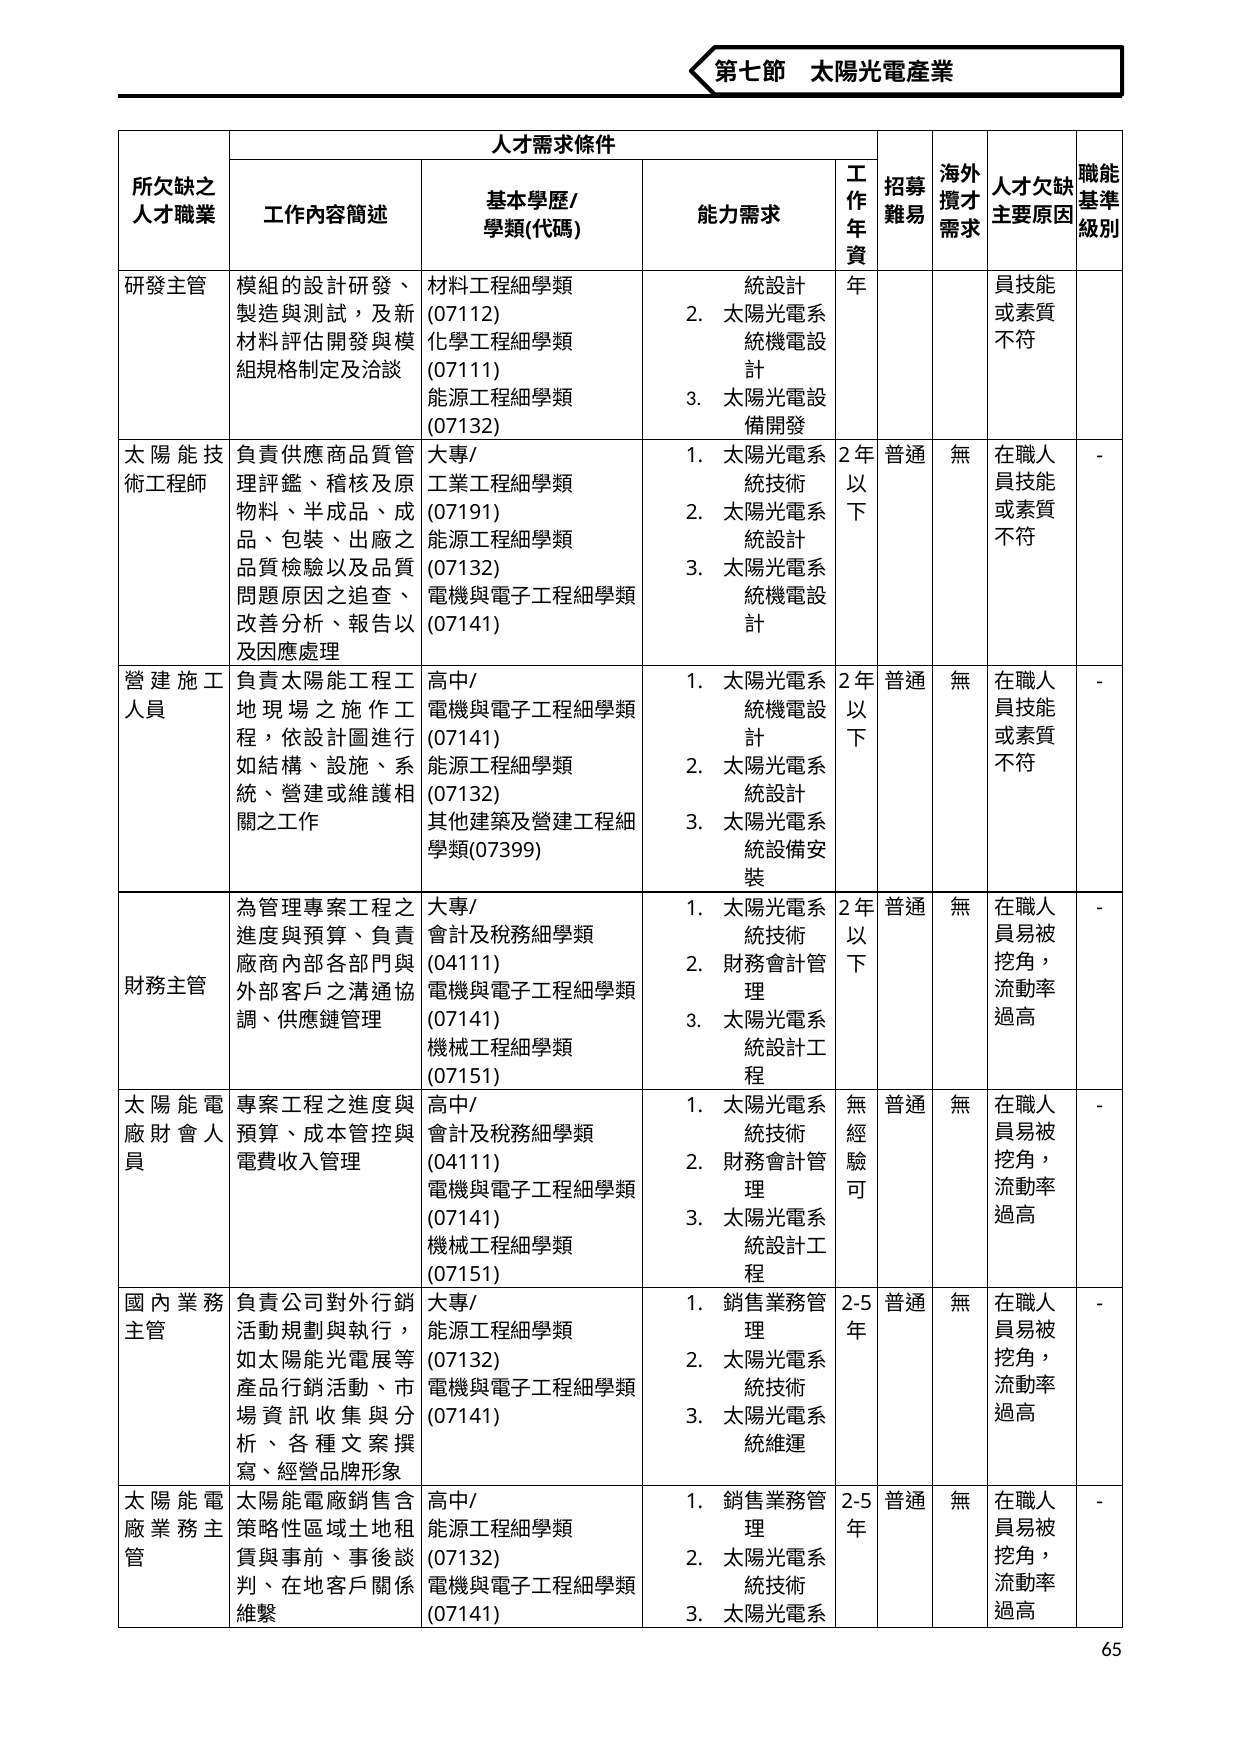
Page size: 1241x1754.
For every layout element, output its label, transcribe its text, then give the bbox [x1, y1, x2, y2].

table_cell 普通 [878, 1090, 932, 1287]
table_cell 工作 年資 [836, 160, 877, 269]
table_cell 專案工程之進度與預算、成本管控與電費收入管理 [230, 1090, 421, 1287]
table_cell 大專/ 能源工程細學類(07132) 電機與電子工程細學類(07141) [422, 1288, 642, 1485]
table_cell 基本學歷/ 學類(代碼) [422, 160, 642, 269]
table_cell 銷售業務管理 太陽光電系統技術 太陽光電系統維運 [643, 1486, 835, 1627]
table_cell 在職人員易被挖角，流動率過高 [988, 1486, 1076, 1627]
table_cell 2年以下 [836, 440, 877, 665]
table_cell 高中/ 電機與電子工程細學類(07141) 能源工程細學類(07132) 其他建築及營建工程細學類(07399) [422, 666, 642, 891]
table_cell 高中/ 能源工程細學類(07132) 電機與電子工程細學類(07141) [422, 1486, 642, 1627]
table_cell 大專/ 會計及稅務細學類(04111) 電機與電子工程細學類(07141) 機械工程細學類(07151) [422, 893, 642, 1089]
table_cell 太陽光電系統技術 財務會計管理 太陽光電系統設計工程 [643, 1090, 835, 1287]
table_cell 員技能或素質不符 [988, 271, 1076, 439]
table_cell 營建施工人員 [119, 666, 229, 891]
table_cell 大專/ 工業工程細學類(07191) 能源工程細學類(07132) 電機與電子工程細學類(07141) [422, 440, 642, 665]
table_cell 研發主管 [119, 271, 229, 439]
table_cell - [1077, 440, 1122, 665]
table_cell - [1077, 1288, 1122, 1485]
table_cell 普通 [878, 666, 932, 891]
table_cell 普通 [878, 1288, 932, 1485]
table_cell 高中/ 會計及稅務細學類(04111) 電機與電子工程細學類(07141) 機械工程細學類(07151) [422, 1090, 642, 1287]
table_cell 在職人員技能或素質不符 [988, 440, 1076, 665]
table_cell 2-5年 [836, 1288, 877, 1485]
table_cell 負責供應商品質管理評鑑、稽核及原物料、半成品、成品、包裝、出廠之品質檢驗以及品質問題原因之追查、改善分析、報告以及因應處理 [230, 440, 421, 665]
table_cell 在職人員易被挖角，流動率過高 [988, 893, 1076, 1089]
table_cell 普通 [878, 893, 932, 1089]
table_cell 銷售業務管理 太陽光電系統技術 太陽光電系統維運 [643, 1288, 835, 1485]
table_cell 無 [933, 666, 987, 891]
table_cell 2年以下 [836, 893, 877, 1089]
table_cell 無 [933, 440, 987, 665]
table_cell 無 [933, 1090, 987, 1287]
table_cell - [1077, 271, 1122, 439]
table_cell 模組的設計研發、製造與測試，及新材料評估開發與模組規格制定及洽談 [230, 271, 421, 439]
table_cell 太陽光電系統技術 財務會計管理 太陽光電系統設計工程 [643, 893, 835, 1089]
table_header 招募難易 [878, 131, 932, 269]
table_cell 在職人員技能或素質不符 [988, 666, 1076, 891]
table_cell 無 [933, 893, 987, 1089]
table_cell 2-5年 [836, 1486, 877, 1627]
table_header 人才欠缺 主要原因 [988, 131, 1076, 269]
table_cell 太陽光電系統技術 太陽光電系統設計 太陽光電系統機電設計 [643, 440, 835, 665]
table_header 職能基準級別 [1077, 131, 1122, 269]
table_cell 為管理專案工程之進度與預算、負責廠商內部各部門與外部客戶之溝通協調、供應鏈管理 [230, 893, 421, 1089]
table_header 海外攬才需求 [933, 131, 987, 269]
table_cell - [1077, 1486, 1122, 1627]
table_cell 太陽光電系統設計 太陽光電系統機電設計 太陽光電設備開發 [643, 271, 835, 439]
table_cell 國內業務主管 [119, 1288, 229, 1485]
table_cell 負責太陽能工程工地現場之施作工程，依設計圖進行如結構、設施、系統、營建或維護相關之工作 [230, 666, 421, 891]
table_cell - [1077, 1090, 1122, 1287]
table_cell 負責公司對外行銷活動規劃與執行，如太陽能光電展等產品行銷活動、市場資訊收集與分析、各種文案撰寫、經營品牌形象 [230, 1288, 421, 1485]
table_cell 太陽能技術工程師 [119, 440, 229, 665]
table_cell 太陽光電系統機電設計 太陽光電系統設計 太陽光電系統設備安裝 [643, 666, 835, 891]
table_cell [878, 271, 932, 439]
table_cell 在職人員易被挖角，流動率過高 [988, 1090, 1076, 1287]
table_cell 能力需求 [643, 160, 835, 269]
table_cell 無 [933, 1486, 987, 1627]
table_cell 無經驗可 [836, 1090, 877, 1287]
table_cell 年 [836, 271, 877, 439]
table_cell 無 [933, 1288, 987, 1485]
table_cell [933, 271, 987, 439]
table_cell 太陽能電廠財會人員 [119, 1090, 229, 1287]
table_header 人才需求條件 [230, 131, 877, 158]
table_cell - [1077, 893, 1122, 1089]
table_cell 普通 [878, 440, 932, 665]
table_cell 財務主管 [119, 893, 229, 1089]
table_header 所欠缺之 人才職業 [119, 131, 229, 269]
table_cell 工作內容簡述 [230, 160, 421, 269]
table_cell 普通 [878, 1486, 932, 1627]
table_cell 太陽能電廠銷售含策略性區域土地租賃與事前、事後談判、在地客戶關係維繫 [230, 1486, 421, 1627]
table_cell 在職人員易被挖角，流動率過高 [988, 1288, 1076, 1485]
table_cell 2年以下 [836, 666, 877, 891]
table_cell 材料工程細學類(07112) 化學工程細學類(07111) 能源工程細學類(07132) [422, 271, 642, 439]
table_cell - [1077, 666, 1122, 891]
table_cell 太陽能電廠業務主管 [119, 1486, 229, 1627]
